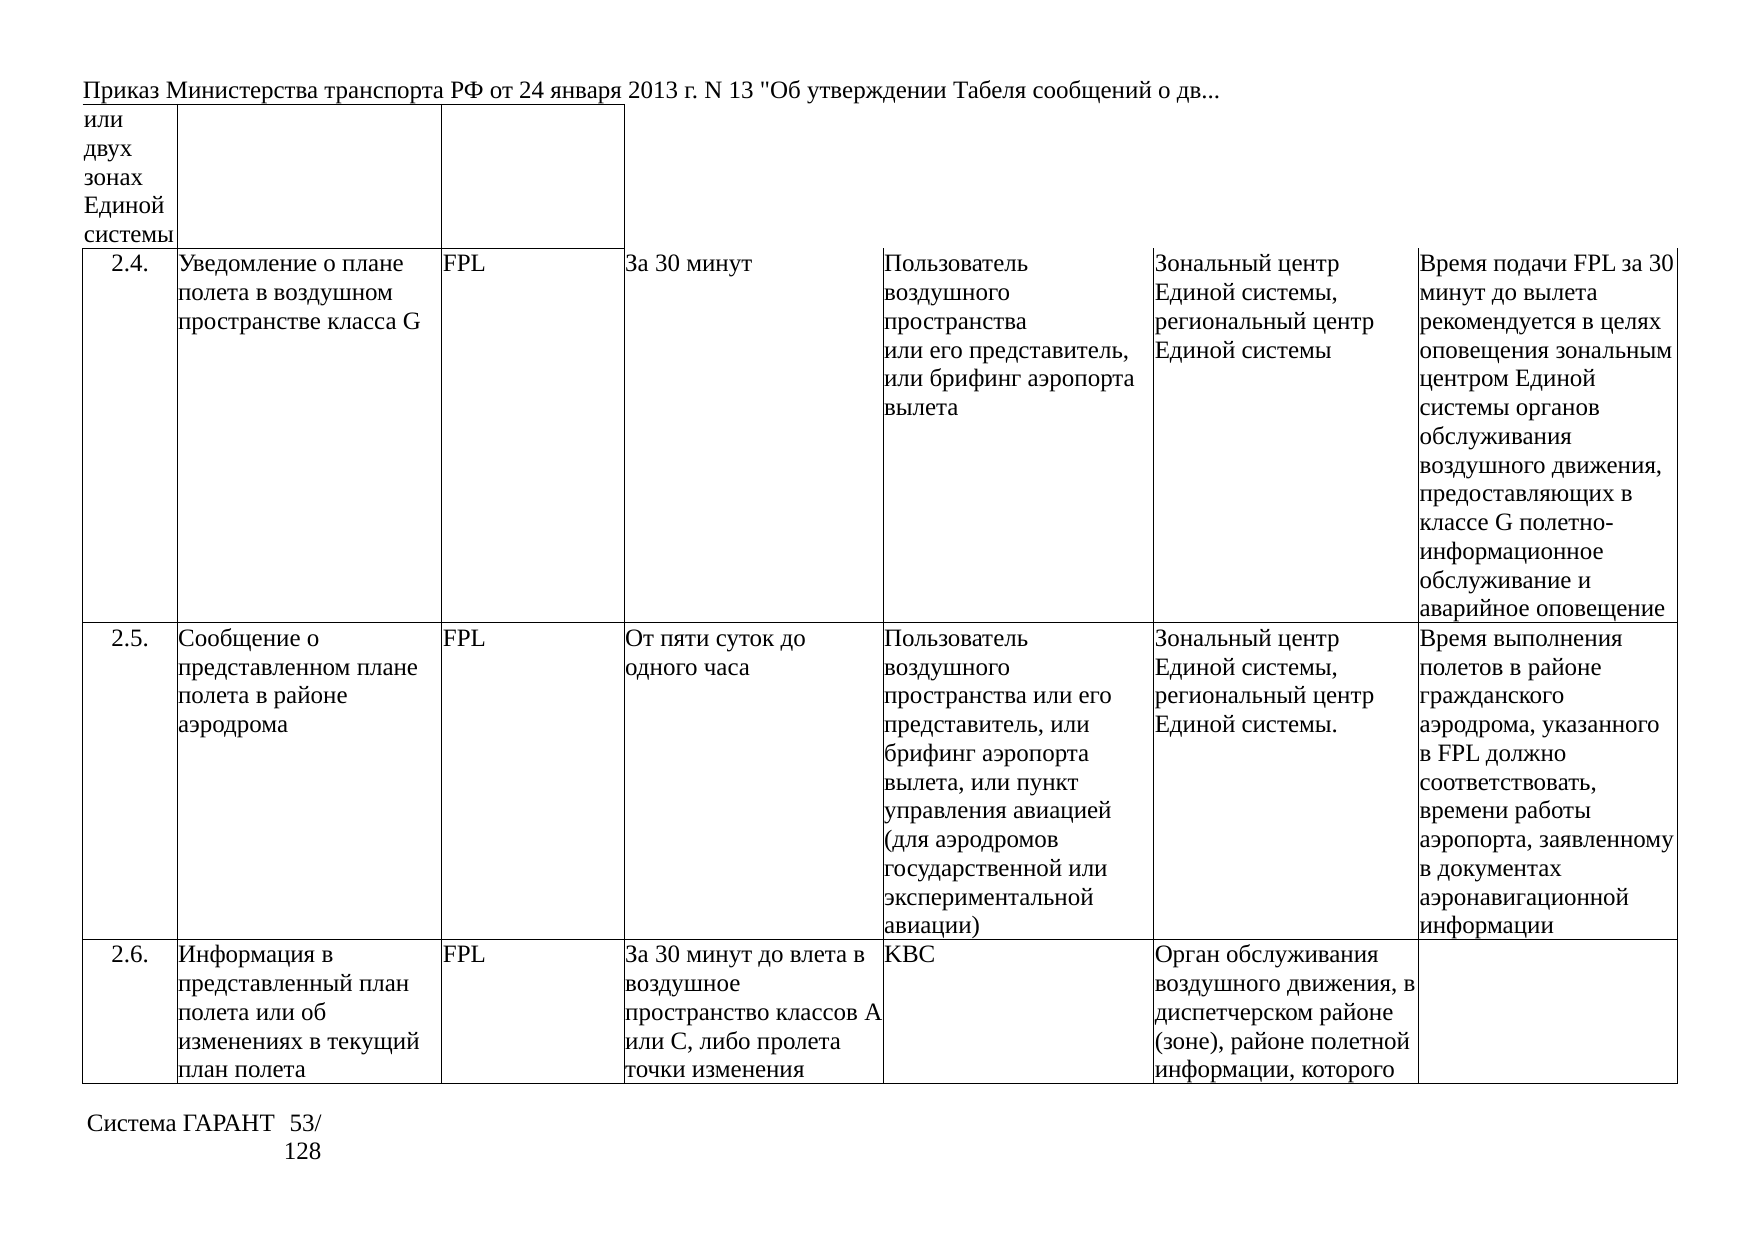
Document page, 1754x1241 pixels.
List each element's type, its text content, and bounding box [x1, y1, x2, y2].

table_cell [625, 104, 883, 248]
table_cell 2.5. [83, 623, 177, 939]
table_cell Орган обслуживания воздушного движения, в диспетчерском районе (зоне), районе полетной информации, которого [1154, 940, 1418, 1083]
table_cell 2.4. [83, 249, 177, 622]
table_cell Сообщение о представленном плане полета в районе аэродрома [178, 623, 441, 939]
table_cell [1154, 104, 1418, 248]
table_cell 2.6. [83, 940, 177, 1083]
table_cell Информация в представленный план полета или об изменениях в текущий план полета [178, 940, 441, 1083]
table_cell Пользователь воздушного пространства или его представитель, или брифинг аэропорта вылета, или пункт управления авиацией (для аэродромов государственной или экспериментальной авиации) [884, 623, 1153, 939]
table_cell [1419, 940, 1677, 1083]
table_cell или двух зонах Единой системы [83, 105, 177, 248]
table_cell От пяти суток до одного часа [625, 623, 883, 939]
table_cell FPL [442, 940, 624, 1083]
table_cell Пользователь воздушного пространства или его представитель, или брифинг аэропорта вылета [884, 248, 1153, 622]
table_cell Время выполнения полетов в районе гражданского аэродрома, указанного в FPL должно соответствовать, времени работы аэропорта, заявленному в документах аэронавигационной информации [1419, 623, 1677, 939]
table_cell Уведомление о плане полета в воздушном пространстве класса G [178, 249, 441, 622]
table_cell FPL [442, 623, 624, 939]
table_cell Время подачи FPL за 30 минут до вылета рекомендуется в целях оповещения зональным центром Единой системы органов обслуживания воздушного движения, предоставляющих в классе G полетно-информационное обслуживание и аварийное оповещение [1419, 248, 1677, 622]
table_cell [178, 105, 441, 248]
table_cell Зональный центр Единой системы, региональный центр Единой системы. [1154, 623, 1418, 939]
table_cell За 30 минут до влета в воздушное пространство классов A или C, либо пролета точки изменения [625, 940, 883, 1083]
table_cell Зональный центр Единой системы, региональный центр Единой системы [1154, 248, 1418, 622]
table_cell FPL [442, 249, 624, 622]
table_cell [1418, 104, 1677, 248]
table_cell За 30 минут [625, 248, 883, 622]
table_cell [883, 104, 1153, 248]
table_cell [442, 105, 624, 248]
table_cell KBC [884, 940, 1153, 1083]
